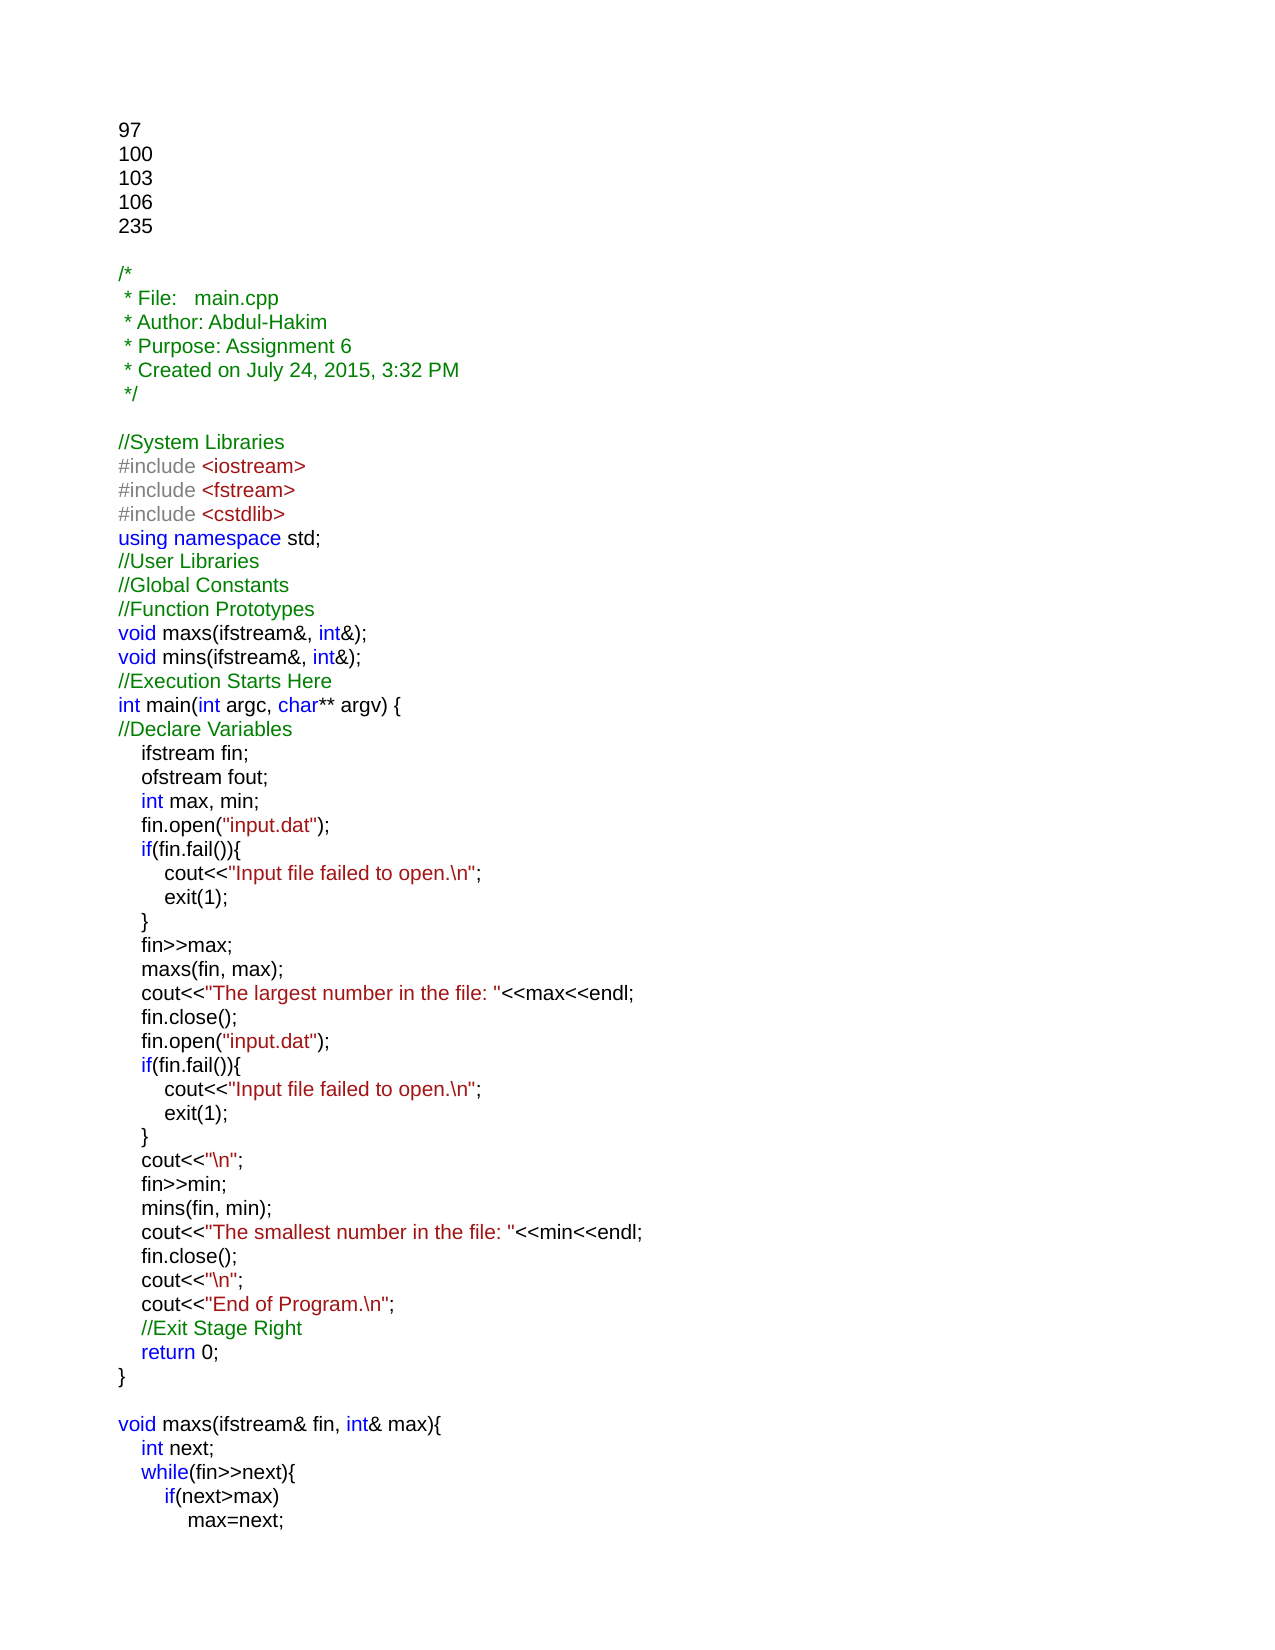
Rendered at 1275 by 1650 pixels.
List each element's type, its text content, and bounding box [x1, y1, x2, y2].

text } [118, 909, 1157, 933]
text //Global Constants [118, 573, 1157, 597]
text #include <iostream> [118, 453, 1157, 477]
text //Exit Stage Right [118, 1316, 1157, 1340]
text #include <cstdlib> [118, 501, 1157, 525]
text cout<<"The smallest number in the file: "<<min<<endl; [118, 1220, 1157, 1244]
text void maxs(ifstream&, int&); [118, 621, 1157, 645]
text //Declare Variables [118, 717, 1157, 741]
text if(fin.fail()){ [118, 837, 1157, 861]
text void maxs(ifstream& fin, int& max){ [118, 1412, 1157, 1436]
text if(fin.fail()){ [118, 1052, 1157, 1076]
text max=next; [118, 1508, 1157, 1532]
text ofstream fout; [118, 765, 1157, 789]
text fin.close(); [118, 1244, 1157, 1268]
text fin>>max; [118, 933, 1157, 957]
text * Purpose: Assignment 6 [118, 334, 1157, 358]
text * Author: Abdul-Hakim [118, 310, 1157, 334]
text exit(1); [118, 1100, 1157, 1124]
text cout<<"\n"; [118, 1148, 1157, 1172]
text cout<<"The largest number in the file: "<<max<<endl; [118, 981, 1157, 1004]
text } [118, 1364, 1157, 1388]
text 97 [118, 118, 1157, 142]
text cout<<"\n"; [118, 1268, 1157, 1292]
text int next; [118, 1436, 1157, 1460]
text 106 [118, 190, 1157, 214]
text * File: main.cpp [118, 286, 1157, 310]
text if(next>max) [118, 1484, 1157, 1508]
text ifstream fin; [118, 741, 1157, 765]
text int max, min; [118, 789, 1157, 813]
text using namespace std; [118, 525, 1157, 549]
text 100 [118, 142, 1157, 166]
text /* [118, 262, 1157, 286]
text */ [118, 382, 1157, 406]
text mins(fin, min); [118, 1196, 1157, 1220]
text fin.open("input.dat"); [118, 1028, 1157, 1052]
text //System Libraries [118, 429, 1157, 453]
text fin>>min; [118, 1172, 1157, 1196]
text return 0; [118, 1340, 1157, 1364]
text maxs(fin, max); [118, 957, 1157, 981]
text } [118, 1124, 1157, 1148]
text cout<<"Input file failed to open.\n"; [118, 1076, 1157, 1100]
text exit(1); [118, 885, 1157, 909]
text 235 [118, 214, 1157, 238]
text void mins(ifstream&, int&); [118, 645, 1157, 669]
text cout<<"End of Program.\n"; [118, 1292, 1157, 1316]
text * Created on July 24, 2015, 3:32 PM [118, 358, 1157, 382]
text cout<<"Input file failed to open.\n"; [118, 861, 1157, 885]
text while(fin>>next){ [118, 1460, 1157, 1484]
text //User Libraries [118, 549, 1157, 573]
text #include <fstream> [118, 477, 1157, 501]
text //Execution Starts Here [118, 669, 1157, 693]
text fin.open("input.dat"); [118, 813, 1157, 837]
text 103 [118, 166, 1157, 190]
text fin.close(); [118, 1004, 1157, 1028]
text //Function Prototypes [118, 597, 1157, 621]
text int main(int argc, char** argv) { [118, 693, 1157, 717]
